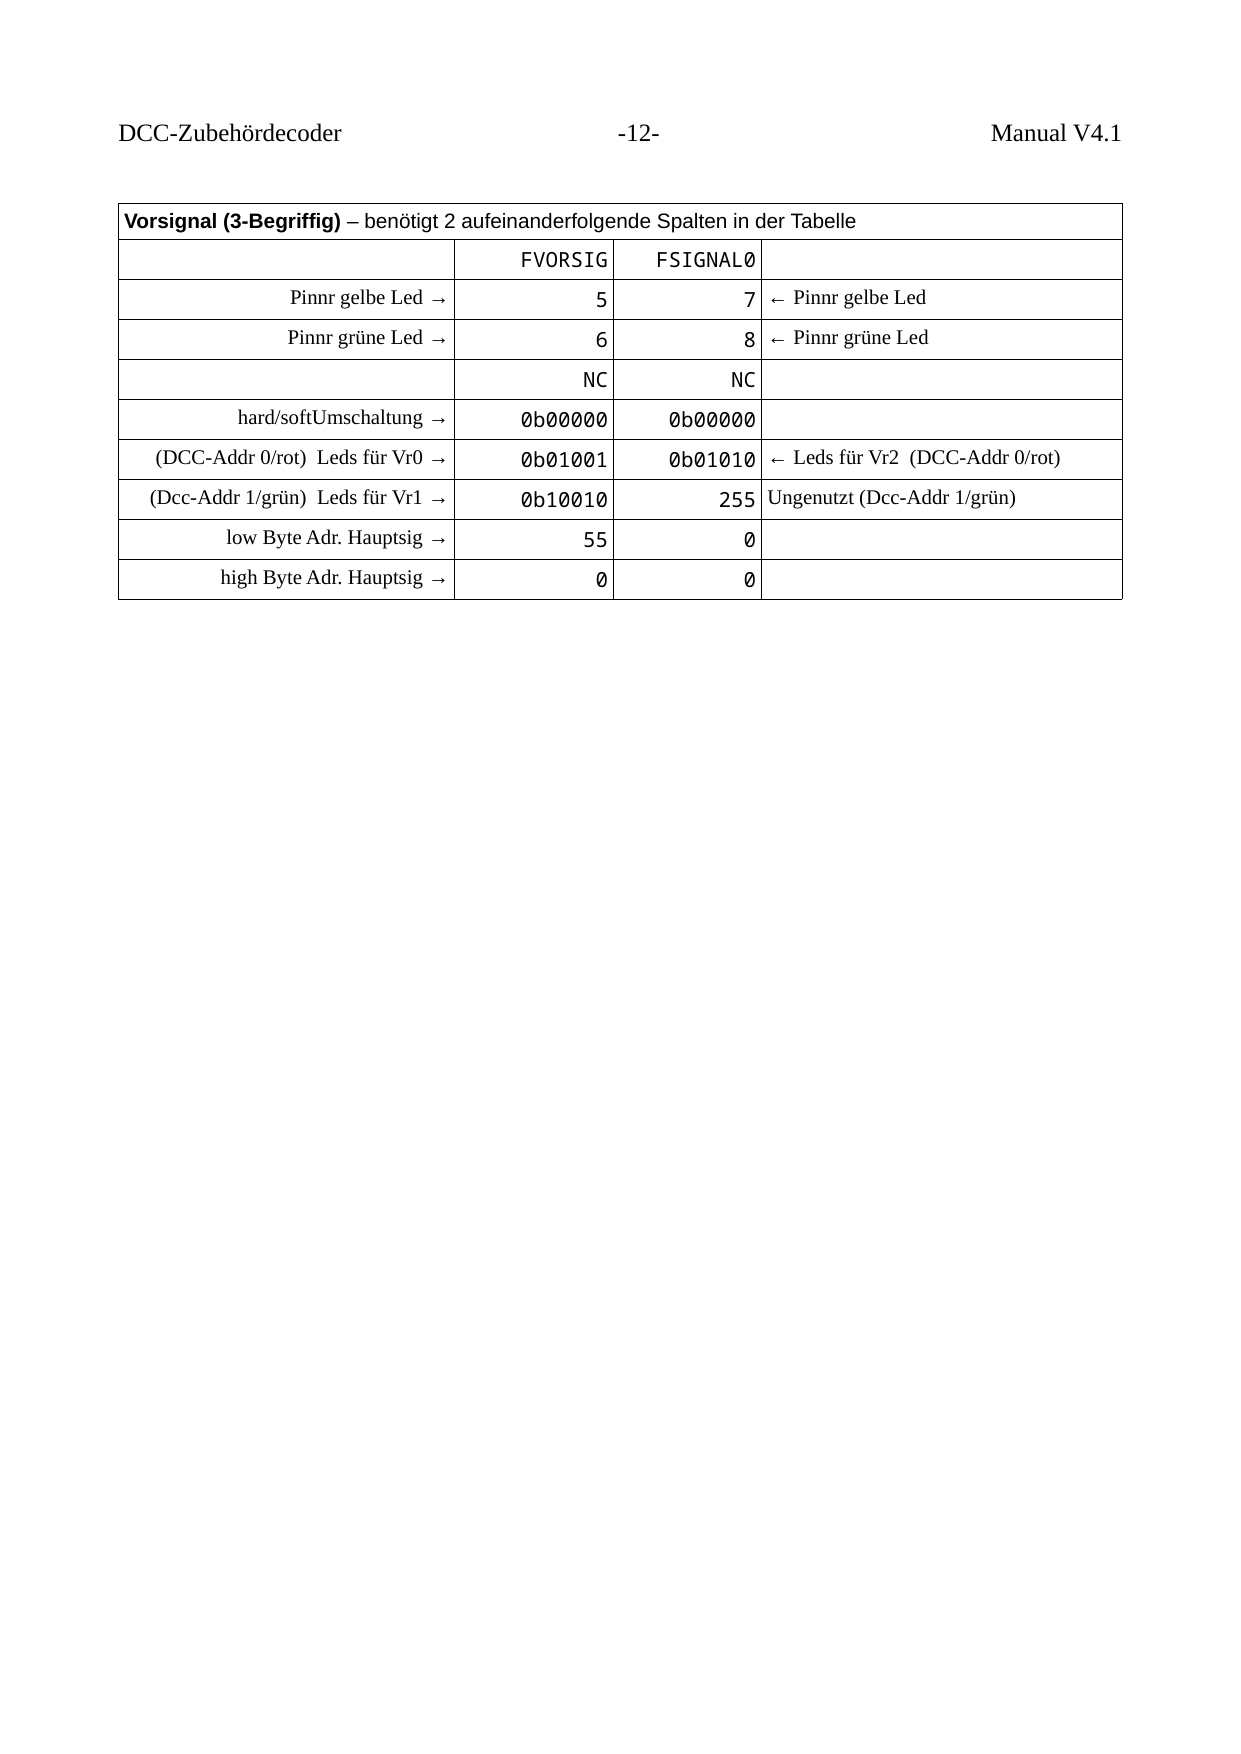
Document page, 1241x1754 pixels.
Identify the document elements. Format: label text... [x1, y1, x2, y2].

table_cell 0b01001 [455, 440, 613, 479]
table_cell ← Pinnr gelbe Led [762, 280, 1122, 319]
table_cell FVORSIG [455, 240, 613, 279]
table_cell [119, 360, 454, 399]
table_cell 0b00000 [614, 400, 761, 439]
table_cell [762, 400, 1122, 439]
table_cell FSIGNAL0 [614, 240, 761, 279]
table_cell 0 [614, 520, 761, 559]
table_cell Pinnr gelbe Led → [119, 280, 454, 319]
table_cell 5 [455, 280, 613, 319]
table_cell (Dcc-Addr 1/grün) Leds für Vr1 → [119, 480, 454, 519]
table_cell Pinnr grüne Led → [119, 320, 454, 359]
table_cell 255 [614, 480, 761, 519]
table_cell 6 [455, 320, 613, 359]
table_cell [762, 240, 1122, 279]
table_cell 7 [614, 280, 761, 319]
table_cell [762, 520, 1122, 559]
table_cell 55 [455, 520, 613, 559]
table_header Vorsignal (3-Begriffig) – benötigt 2 aufeinanderfolgende Spalten in der Tabelle [119, 204, 1122, 239]
table_cell 0b01010 [614, 440, 761, 479]
table_cell 8 [614, 320, 761, 359]
table_cell hard/softUmschaltung → [119, 400, 454, 439]
table_cell 0 [614, 560, 761, 599]
table_cell 0b10010 [455, 480, 613, 519]
table_cell high Byte Adr. Hauptsig → [119, 560, 454, 599]
table_cell [762, 560, 1122, 599]
table_cell 0 [455, 560, 613, 599]
table_cell 0b00000 [455, 400, 613, 439]
table_cell (DCC-Addr 0/rot) Leds für Vr0 → [119, 440, 454, 479]
table_cell Ungenutzt (Dcc-Addr 1/grün) [762, 480, 1122, 519]
table_cell ← Pinnr grüne Led [762, 320, 1122, 359]
table_cell [119, 240, 454, 279]
table_cell low Byte Adr. Hauptsig → [119, 520, 454, 559]
table_cell [762, 360, 1122, 399]
table_cell ← Leds für Vr2 (DCC-Addr 0/rot) [762, 440, 1122, 479]
table_cell NC [455, 360, 613, 399]
table_cell NC [614, 360, 761, 399]
